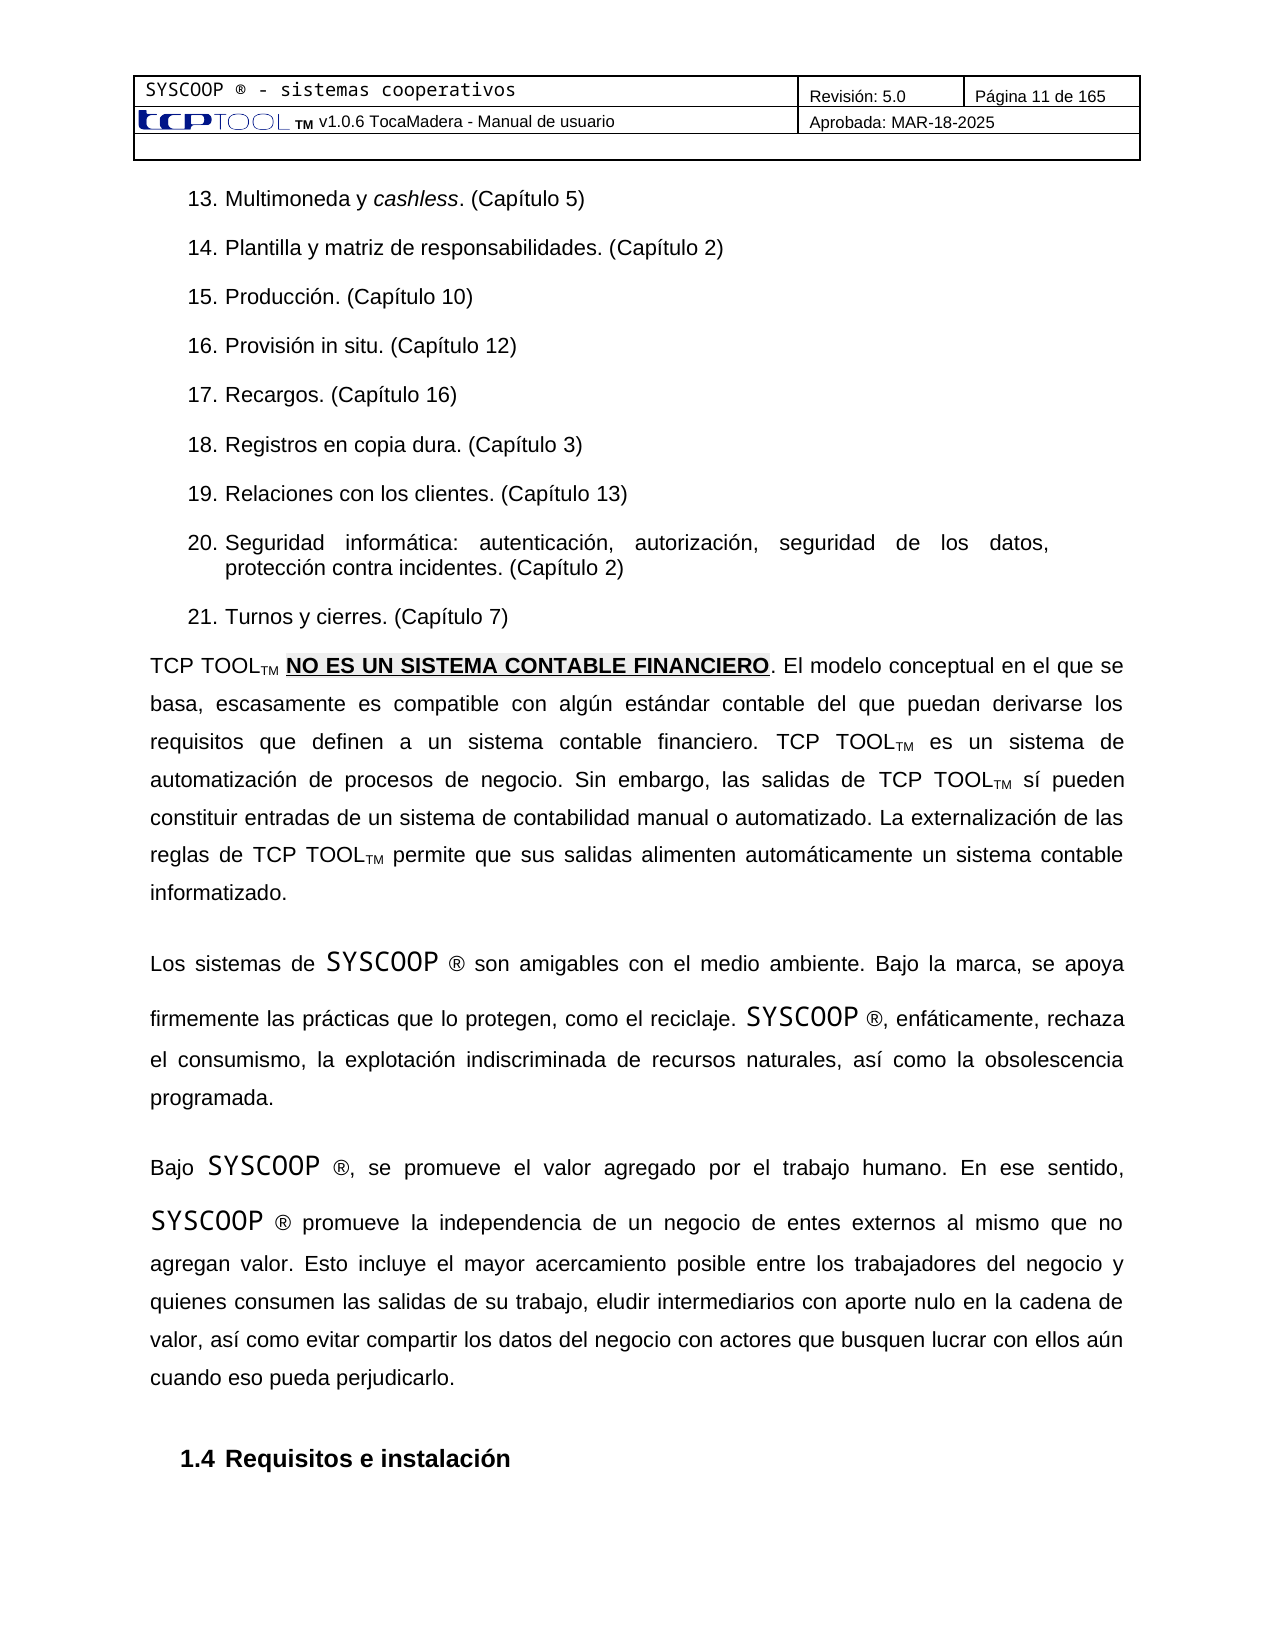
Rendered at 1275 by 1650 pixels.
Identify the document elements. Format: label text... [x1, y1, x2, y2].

text Los sistemas de SYSCOOP ® son amigables con el medio ambiente. Bajo la marca, se apoya firmemente las prácticas que lo protegen, como el reciclaje. SYSCOOP ®, enfáticamente, rechaza el consumismo, la explotación indiscriminada de recursos naturales, así como la obsolescencia programada. [150, 942, 1125, 1110]
list Turnos y cierres. (Capítulo 7) [187, 604, 1050, 629]
list Seguridad informática: autenticación, autorización, seguridad de los datos, protección contra incidentes. (Capítulo 2) [187, 530, 1050, 580]
subtitle Requisitos e instalación [180, 1444, 1125, 1473]
list Plantilla y matriz de responsabilidades. (Capítulo 2) [187, 235, 1050, 260]
text Bajo SYSCOOP ®, se promueve el valor agregado por el trabajo humano. En ese sentido, SYSCOOP ® promueve la independencia de un negocio de entes externos al mismo que no agregan valor. Esto incluye el mayor acercamiento posible entre los trabajadores del negocio y quienes consumen las salidas de su trabajo, eludir intermediarios con aporte nulo en la cadena de valor, así como evitar compartir los datos del negocio con actores que busquen lucrar con ellos aún cuando eso pueda perjudicarlo. [150, 1146, 1125, 1390]
list Recargos. (Capítulo 16) [187, 382, 1050, 407]
text TCP TOOLTM NO ES UN SISTEMA CONTABLE FINANCIERO. El modelo conceptual en el que se basa, escasamente es compatible con algún estándar contable del que puedan derivarse los requisitos que definen a un sistema contable financiero. TCP TOOLTM es un sistema de automatización de procesos de negocio. Sin embargo, las salidas de TCP TOOLTM sí pueden constituir entradas de un sistema de contabilidad manual o automatizado. La externalización de las reglas de TCP TOOLTM permite que sus salidas alimenten automáticamente un sistema contable informatizado. [150, 653, 1125, 905]
list Relaciones con los clientes. (Capítulo 13) [187, 481, 1050, 506]
list Registros en copia dura. (Capítulo 3) [187, 431, 1050, 457]
picture [138, 110, 290, 130]
list Producción. (Capítulo 10) [187, 284, 1050, 309]
list Provisión in situ. (Capítulo 12) [187, 333, 1125, 358]
list Multimoneda y cashless. (Capítulo 5) [187, 186, 1050, 211]
